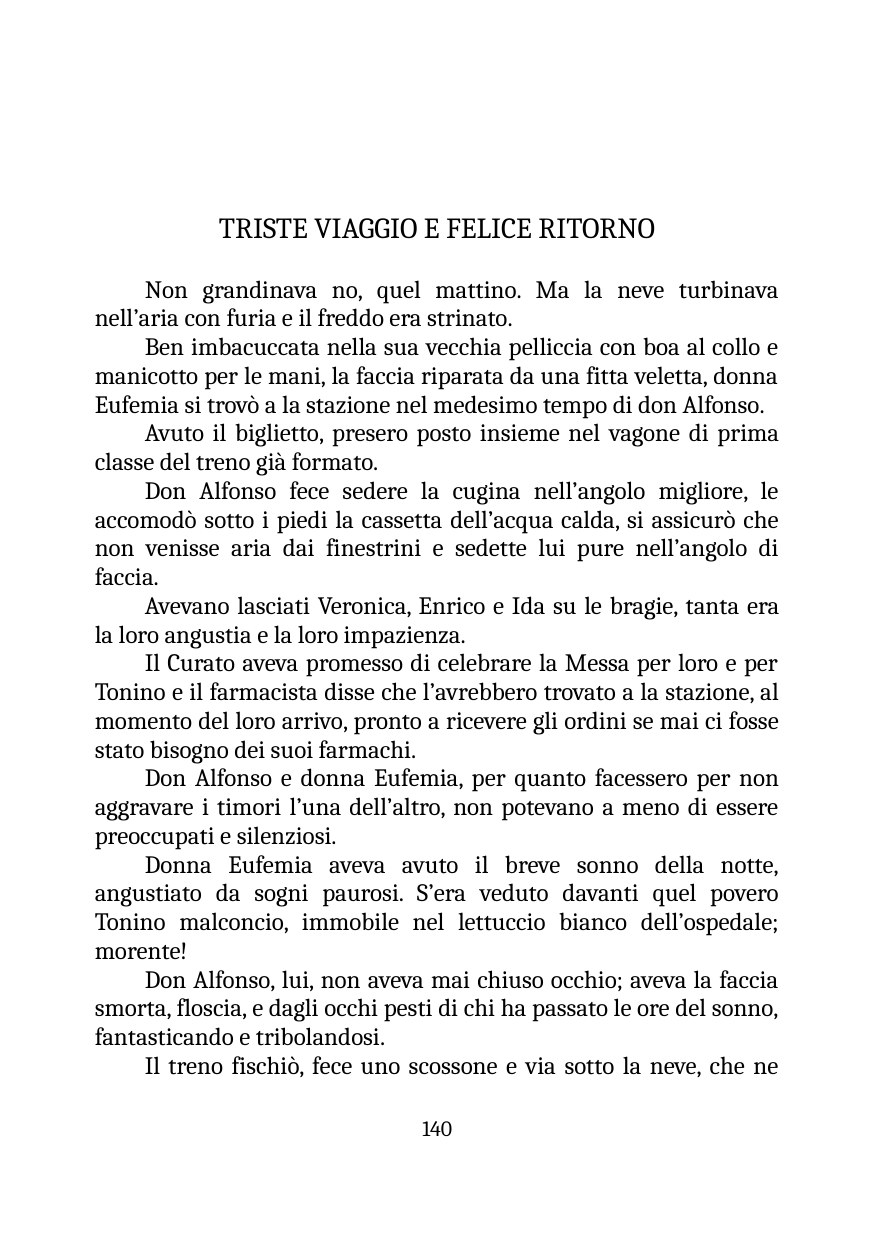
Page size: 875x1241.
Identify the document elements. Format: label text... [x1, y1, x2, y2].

text Avuto il biglietto, presero posto insieme nel vagone di prima classe del treno già formato. [94, 419, 779, 477]
text Il treno fischiò, fece uno scossone e via sotto la neve, che ne [94, 1052, 779, 1081]
text Ben imbacuccata nella sua vecchia pelliccia con boa al collo e manicotto per le mani, la faccia riparata da una fitta veletta, donna Eufemia si trovò a la stazione nel medesimo tempo di don Alfonso. [94, 333, 779, 419]
text Don Alfonso e donna Eufemia, per quanto facessero per non aggravare i timori l’una dell’altro, non potevano a meno di essere preoccupati e silenziosi. [94, 764, 779, 851]
text Don Alfonso, lui, non aveva mai chiuso occhio; aveva la faccia smorta, floscia, e dagli occhi pesti di chi ha passato le ore del sonno, fantasticando e tribolandosi. [94, 966, 779, 1052]
text Donna Eufemia aveva avuto il breve sonno della notte, angustiato da sogni paurosi. S’era veduto davanti quel povero Tonino malconcio, immobile nel lettuccio bianco dell’ospedale; morente! [94, 851, 779, 966]
subtitle TRISTE VIAGGIO E FELICE RITORNO [94, 213, 779, 246]
text Il Curato aveva promesso di celebrare la Messa per loro e per Tonino e il farmacista disse che l’avrebbero trovato a la stazione, al momento del loro arrivo, pronto a ricevere gli ordini se mai ci fosse stato bisogno dei suoi farmachi. [94, 649, 779, 764]
text Non grandinava no, quel mattino. Ma la neve turbinava nell’aria con furia e il freddo era strinato. [94, 276, 779, 333]
text Avevano lasciati Veronica, Enrico e Ida su le bragie, tanta era la loro angustia e la loro impazienza. [94, 592, 779, 649]
text Don Alfonso fece sedere la cugina nell’angolo migliore, le accomodò sotto i piedi la cassetta dell’acqua calda, si assicurò che non venisse aria dai finestrini e sedette lui pure nell’angolo di faccia. [94, 477, 779, 592]
